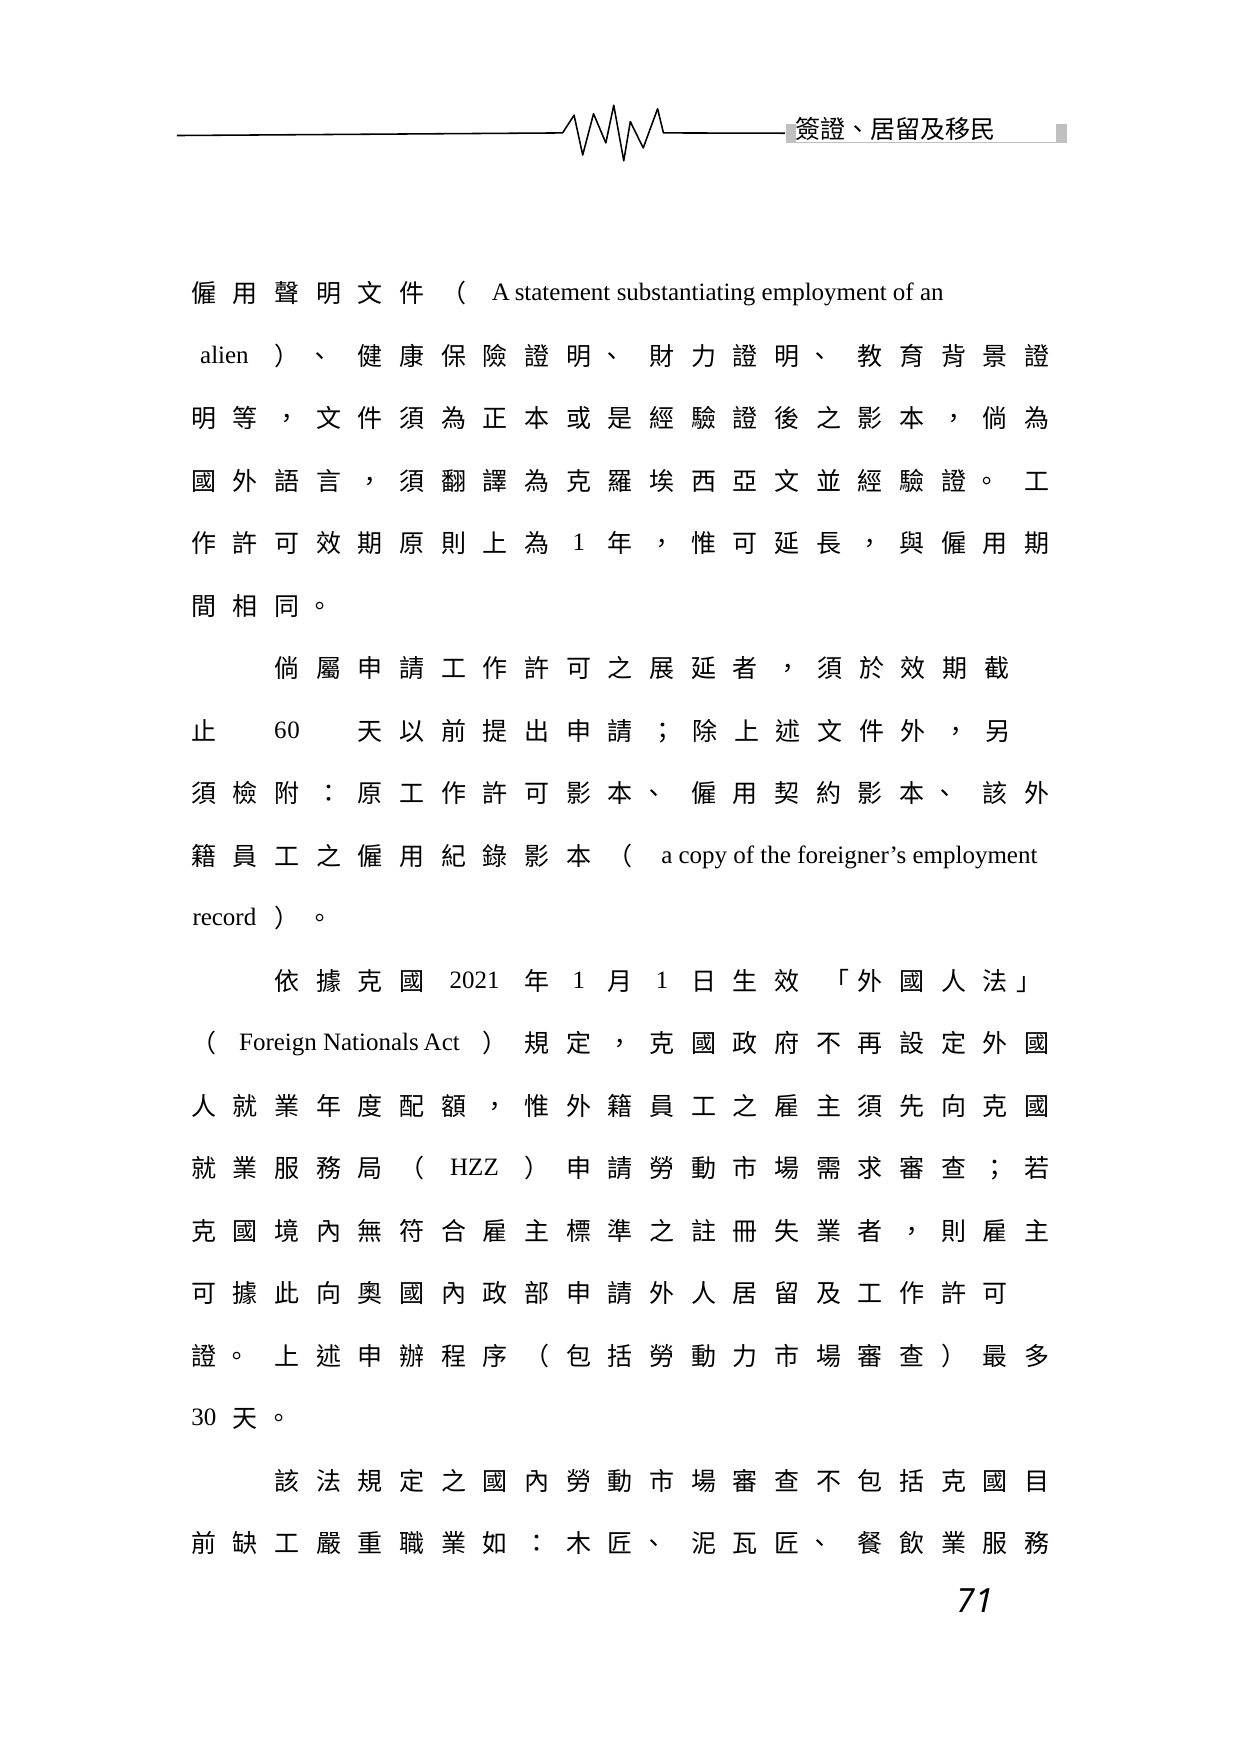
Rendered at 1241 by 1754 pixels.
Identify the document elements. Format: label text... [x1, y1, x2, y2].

text 倘屬申請工作許可之展延者，須於效期截止60天以前提出申請；除上述文件外，另須檢附：原工作許可影本、僱用契約影本、該外籍員工之僱用紀錄影本（a copy of the foreigner’s employment record）。 [183, 625, 1058, 938]
text 依據克國2021年1月1日生效「外國人法」（Foreign Nationals Act）規定，克國政府不再設定外國人就業年度配額，惟外籍員工之雇主須先向克國就業服務局（HZZ）申請勞動市場需求審查；若克國境內無符合雇主標準之註冊失業者，則雇主可據此向奧國內政部申請外人居留及工作許可證。上述申辦程序（包括勞動力市場審查）最多30天。 [183, 938, 1058, 1438]
text 僱用聲明文件（A statement substantiating employment of an alien）、健康保險證明、財力證明、教育背景證明等，文件須為正本或是經驗證後之影本，倘為國外語言，須翻譯為克羅埃西亞文並經驗證。工作許可效期原則上為1年，惟可延長，與僱用期間相同。 [183, 250, 1058, 625]
text 該法規定之國內勞動市場審查不包括克國目前缺工嚴重職業如：木匠、泥瓦匠、餐飲業服務 [183, 1438, 1058, 1563]
